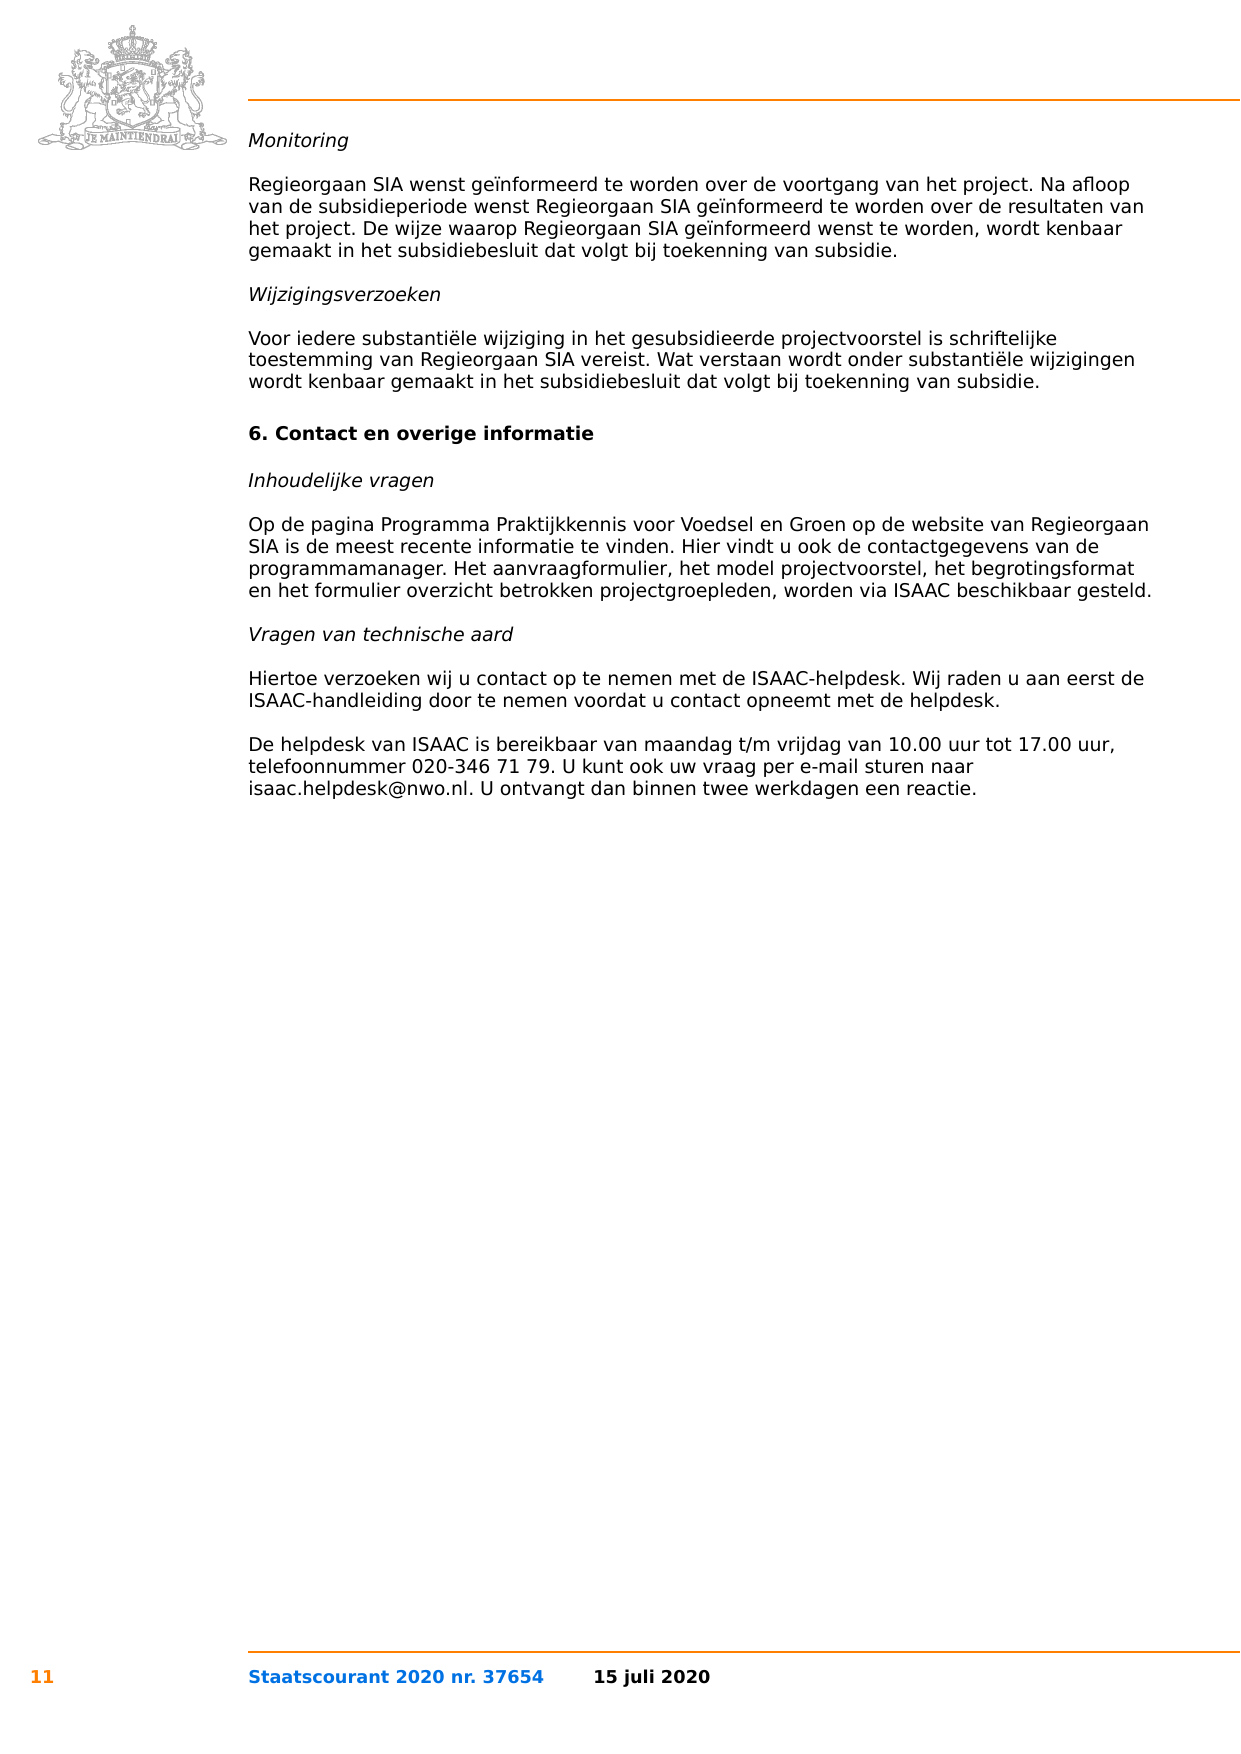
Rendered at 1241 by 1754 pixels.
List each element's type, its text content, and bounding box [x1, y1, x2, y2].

subtitle Monitoring [248, 130, 1163, 152]
text Hiertoe verzoeken wij u contact op te nemen met de ISAAC-helpdesk. Wij raden u aan eerst de ISAAC-handleiding door te nemen voordat u contact opneemt met de helpdesk. [248, 668, 1163, 712]
text De helpdesk van ISAAC is bereikbaar van maandag t/m vrijdag van 10.00 uur tot 17.00 uur, telefoonnummer 020-346 71 79. U kunt ook uw vraag per e-mail sturen naar isaac.helpdesk@nwo.nl. U ontvangt dan binnen twee werkdagen een reactie. [248, 734, 1163, 799]
subtitle Wijzigingsverzoeken [248, 283, 1163, 306]
text Regieorgaan SIA wenst geïnformeerd te worden over de voortgang van het project. Na afloop van de subsidieperiode wenst Regieorgaan SIA geïnformeerd te worden over de resultaten van het project. De wijze waarop Regieorgaan SIA geïnformeerd wenst te worden, wordt kenbaar gemaakt in het subsidiebesluit dat volgt bij toekenning van subsidie. [248, 174, 1163, 262]
picture [38, 25, 227, 150]
subtitle Vragen van technische aard [248, 624, 1163, 646]
subtitle 6. Contact en overige informatie [248, 423, 1163, 445]
text Voor iedere substantiële wijziging in het gesubsidieerde projectvoorstel is schriftelijke toestemming van Regieorgaan SIA vereist. Wat verstaan wordt onder substantiële wijzigingen wordt kenbaar gemaakt in het subsidiebesluit dat volgt bij toekenning van subsidie. [248, 327, 1163, 393]
subtitle Inhoudelijke vragen [248, 470, 1163, 492]
text Op de pagina Programma Praktijkkennis voor Voedsel en Groen op de website van Regieorgaan SIA is de meest recente informatie te vinden. Hier vindt u ook de contactgegevens van de programmamanager. Het aanvraagformulier, het model projectvoorstel, het begrotingsformat en het formulier overzicht betrokken projectgroepleden, worden via ISAAC beschikbaar gesteld. [248, 514, 1163, 602]
